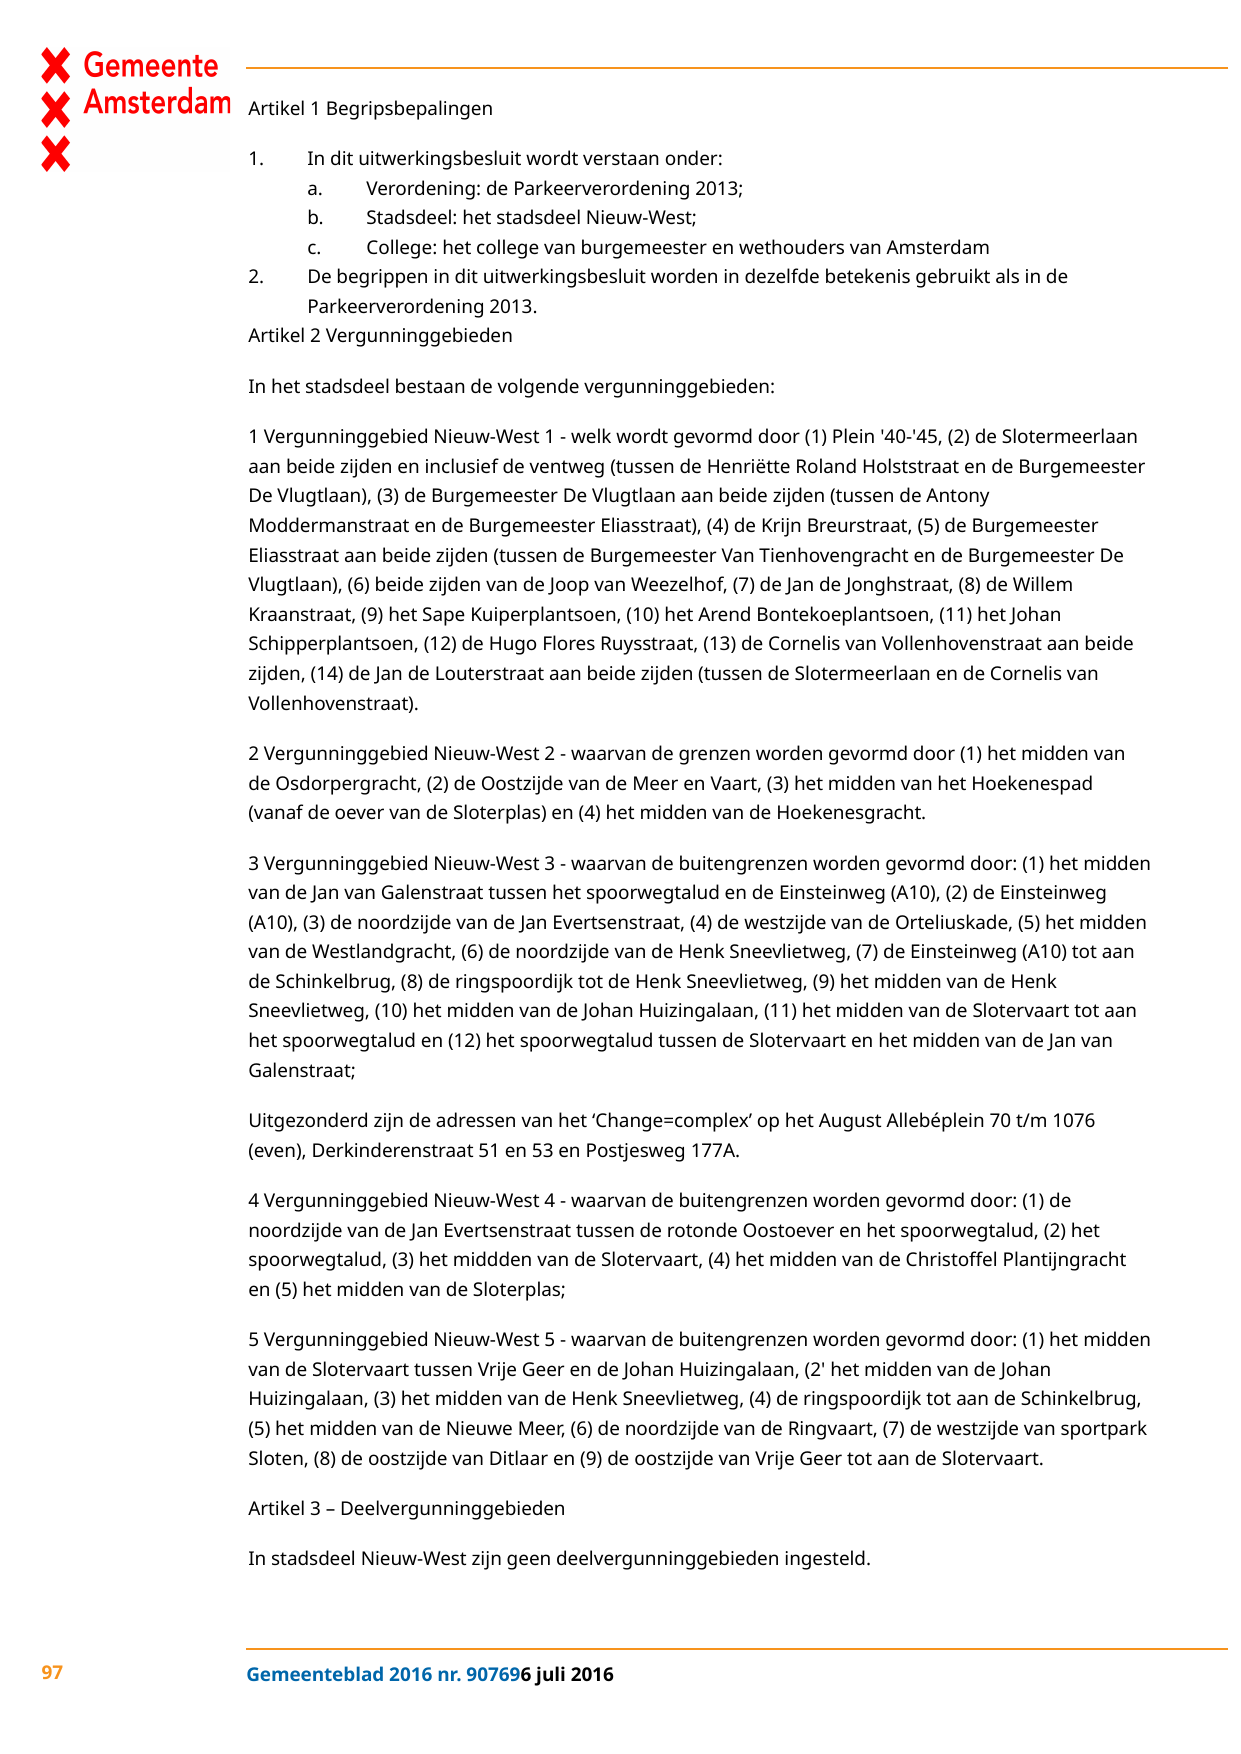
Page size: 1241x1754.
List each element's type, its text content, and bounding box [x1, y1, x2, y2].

text Artikel 2 Vergunninggebieden [248, 323, 1152, 348]
list Verordening: de Parkeerverordening 2013; [307, 175, 1152, 201]
text In stadsdeel Nieuw-West zijn geen deelvergunninggebieden ingesteld. [248, 1546, 1152, 1571]
picture [41, 47, 231, 172]
list College: het college van burgemeester en wethouders van Amsterdam [307, 234, 1152, 260]
list De begrippen in dit uitwerkingsbesluit worden in dezelfde betekenis gebruikt als in de Parkeerverordening 2013. [248, 263, 1152, 319]
text 3 Vergunninggebied Nieuw-West 3 - waarvan de buitengrenzen worden gevormd door: (1) het midden van de Jan van Galenstraat tussen het spoorwegtalud en de Einsteinweg (A10), (2) de Einsteinweg (A10), (3) de noordzijde van de Jan Evertsenstraat, (4) de westzijde van de Orteliuskade, (5) het midden van de Westlandgracht, (6) de noordzijde van de Henk Sneevlietweg, (7) de Einsteinweg (A10) tot aan de Schinkelbrug, (8) de ringspoordijk tot de Henk Sneevlietweg, (9) het midden van de Henk Sneevlietweg, (10) het midden van de Johan Huizingalaan, (11) het midden van de Slotervaart tot aan het spoorwegtalud en (12) het spoorwegtalud tussen de Slotervaart en het midden van de Jan van Galenstraat; [248, 850, 1152, 1083]
text 5 Vergunninggebied Nieuw-West 5 - waarvan de buitengrenzen worden gevormd door: (1) het midden van de Slotervaart tussen Vrije Geer en de Johan Huizingalaan, (2' het midden van de Johan Huizingalaan, (3) het midden van de Henk Sneevlietweg, (4) de ringspoordijk tot aan de Schinkelbrug, (5) het midden van de Nieuwe Meer, (6) de noordzijde van de Ringvaart, (7) de westzijde van sportpark Sloten, (8) de oostzijde van Ditlaar en (9) de oostzijde van Vrije Geer tot aan de Slotervaart. [248, 1326, 1152, 1471]
text 4 Vergunninggebied Nieuw-West 4 - waarvan de buitengrenzen worden gevormd door: (1) de noordzijde van de Jan Evertsenstraat tussen de rotonde Oostoever en het spoorwegtalud, (2) het spoorwegtalud, (3) het middden van de Slotervaart, (4) het midden van de Christoffel Plantijngracht en (5) het midden van de Sloterplas; [248, 1187, 1152, 1302]
text 1 Vergunninggebied Nieuw-West 1 - welk wordt gevormd door (1) Plein '40-'45, (2) de Slotermeerlaan aan beide zijden en inclusief de ventweg (tussen de Henriëtte Roland Holststraat en de Burgemeester De Vlugtlaan), (3) de Burgemeester De Vlugtlaan aan beide zijden (tussen de Antony Moddermanstraat en de Burgemeester Eliasstraat), (4) de Krijn Breurstraat, (5) de Burgemeester Eliasstraat aan beide zijden (tussen de Burgemeester Van Tienhovengracht en de Burgemeester De Vlugtlaan), (6) beide zijden van de Joop van Weezelhof, (7) de Jan de Jonghstraat, (8) de Willem Kraanstraat, (9) het Sape Kuiperplantsoen, (10) het Arend Bontekoeplantsoen, (11) het Johan Schipperplantsoen, (12) de Hugo Flores Ruysstraat, (13) de Cornelis van Vollenhovenstraat aan beide zijden, (14) de Jan de Louterstraat aan beide zijden (tussen de Slotermeerlaan en de Cornelis van Vollenhovenstraat). [248, 423, 1152, 716]
text 2 Vergunninggebied Nieuw-West 2 - waarvan de grenzen worden gevormd door (1) het midden van de Osdorpergracht, (2) de Oostzijde van de Meer en Vaart, (3) het midden van het Hoekenespad (vanaf de oever van de Sloterplas) en (4) het midden van de Hoekenesgracht. [248, 740, 1152, 825]
text Artikel 3 – Deelvergunninggebieden [248, 1495, 1152, 1521]
text Uitgezonderd zijn de adressen van het ‘Change=complex’ op het August Allebéplein 70 t/m 1076 (even), Derkinderenstraat 51 en 53 en Postjesweg 177A. [248, 1107, 1152, 1163]
list Stadsdeel: het stadsdeel Nieuw-West; [307, 204, 1152, 230]
text In het stadsdeel bestaan de volgende vergunninggebieden: [248, 373, 1152, 399]
list In dit uitwerkingsbesluit wordt verstaan onder: [248, 145, 1152, 171]
text Artikel 1 Begripsbepalingen [248, 95, 1152, 121]
